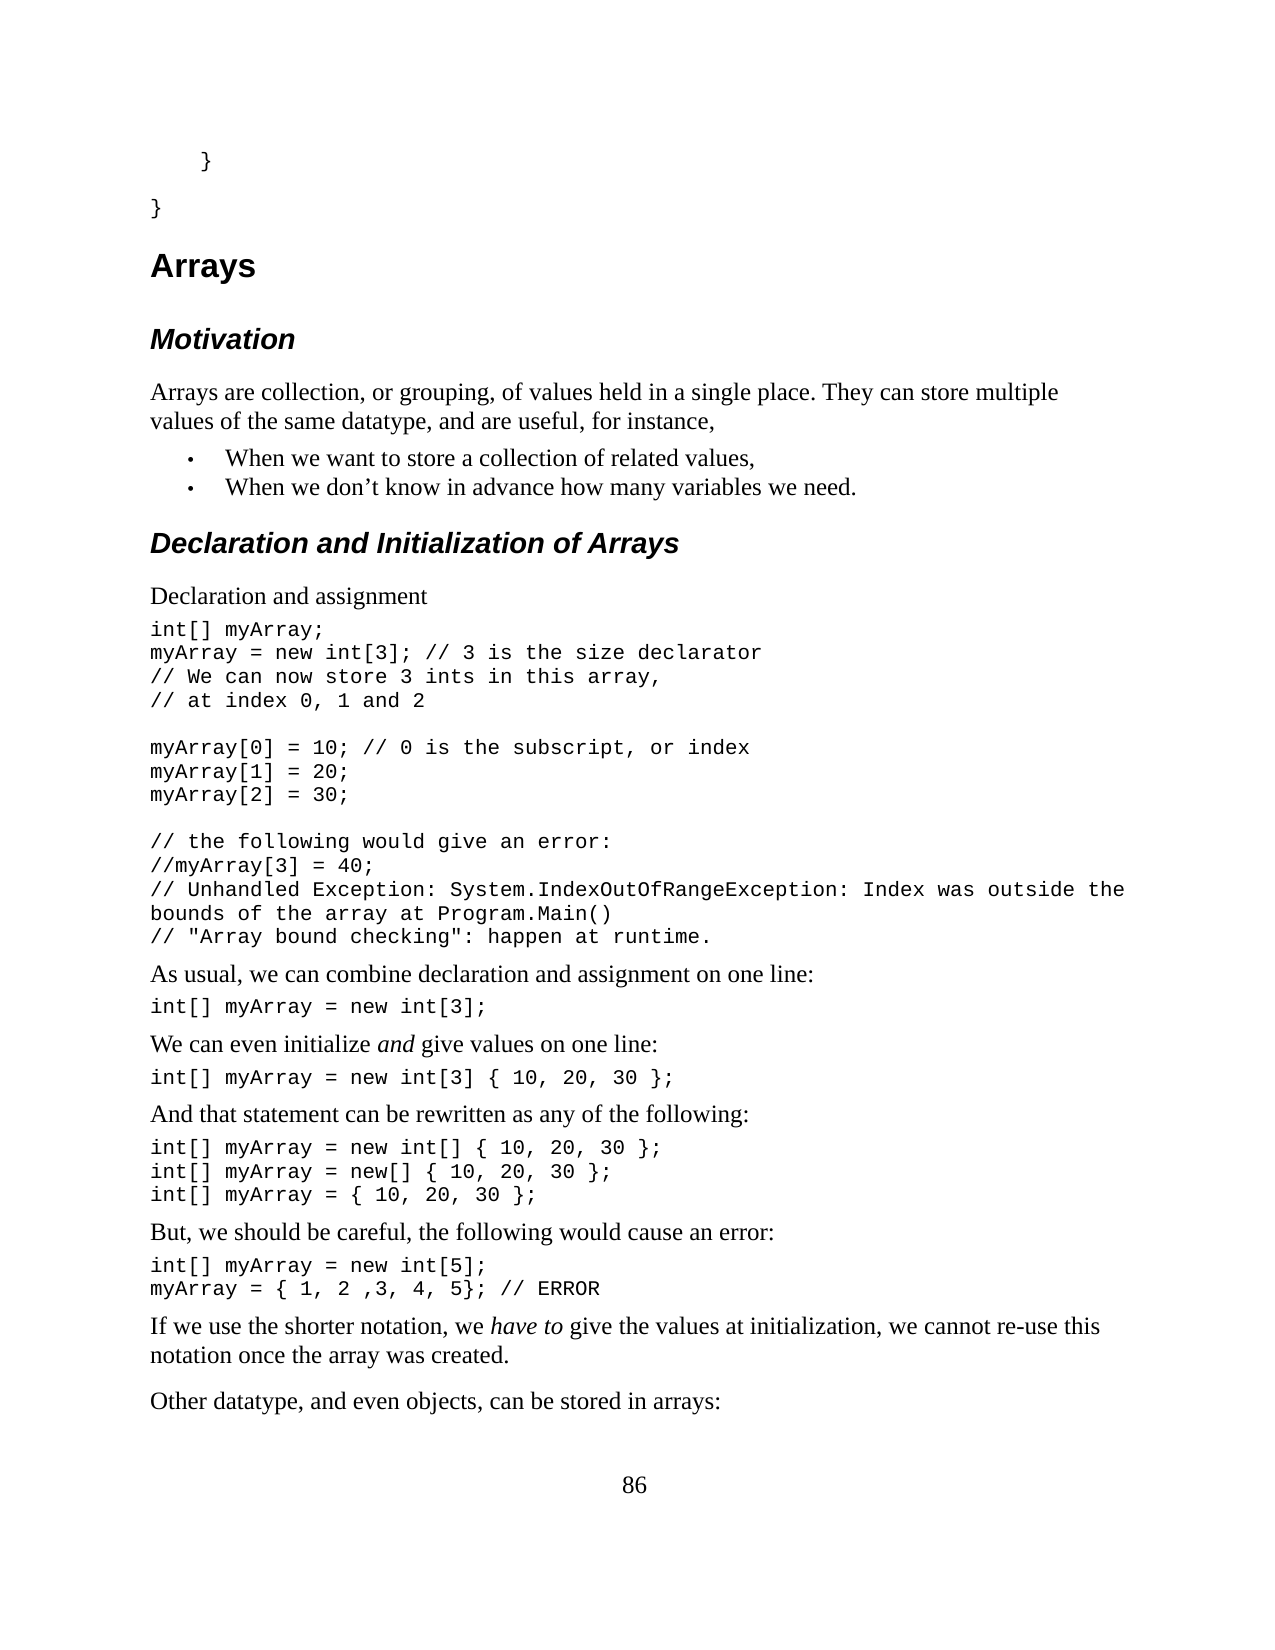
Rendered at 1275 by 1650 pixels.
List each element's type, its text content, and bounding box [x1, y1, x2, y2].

text int[] myArray = new[] { 10, 20, 30 }; [150, 1161, 1125, 1184]
text Other datatype, and even objects, can be stored in arrays: [150, 1386, 1125, 1415]
text Declaration and assignment [150, 581, 1125, 610]
text int[] myArray = new int[5]; [150, 1255, 1125, 1278]
text int[] myArray = new int[] { 10, 20, 30 }; [150, 1137, 1125, 1161]
text We can even initialize and give values on one line: [150, 1029, 1125, 1058]
text But, we should be careful, the following would cause an error: [150, 1217, 1125, 1246]
text // the following would give an error: [150, 832, 1125, 855]
subtitle Motivation [150, 322, 1125, 356]
text int[] myArray = { 10, 20, 30 }; [150, 1184, 1125, 1208]
text // Unhandled Exception: System.IndexOutOfRangeException: Index was outside the bounds of the array at Program.Main() [150, 879, 1125, 926]
subtitle Arrays [150, 246, 1125, 284]
text } [150, 197, 1125, 221]
text Arrays are collection, or grouping, of values held in a single place. They can store multiple values of the same datatype, and are useful, for instance, [150, 377, 1125, 434]
text int[] myArray; [150, 619, 1125, 642]
subtitle Declaration and Initialization of Arrays [150, 526, 1125, 559]
text } [150, 150, 1125, 174]
text int[] myArray = new int[3] { 10, 20, 30 }; [150, 1067, 1125, 1090]
text myArray = { 1, 2 ,3, 4, 5}; // ERROR [150, 1278, 1125, 1302]
text int[] myArray = new int[3]; [150, 996, 1125, 1020]
text If we use the shorter notation, we have to give the values at initialization, we cannot re-use this notation once the array was created. [150, 1311, 1125, 1368]
text myArray[0] = 10; // 0 is the subscript, or index [150, 737, 1125, 761]
text As usual, we can combine declaration and assignment on one line: [150, 959, 1125, 987]
text myArray[1] = 20; [150, 761, 1125, 784]
text myArray = new int[3]; // 3 is the size declarator [150, 642, 1125, 666]
text // We can now store 3 ints in this array, [150, 666, 1125, 690]
text //myArray[3] = 40; [150, 855, 1125, 879]
text And that statement can be rewritten as any of the following: [150, 1099, 1125, 1128]
text // at index 0, 1 and 2 [150, 690, 1125, 713]
text myArray[2] = 30; [150, 784, 1125, 808]
list When we don’t know in advance how many variables we need. [187, 472, 1125, 501]
list When we want to store a collection of related values, [187, 443, 1125, 472]
text // "Array bound checking": happen at runtime. [150, 926, 1125, 950]
